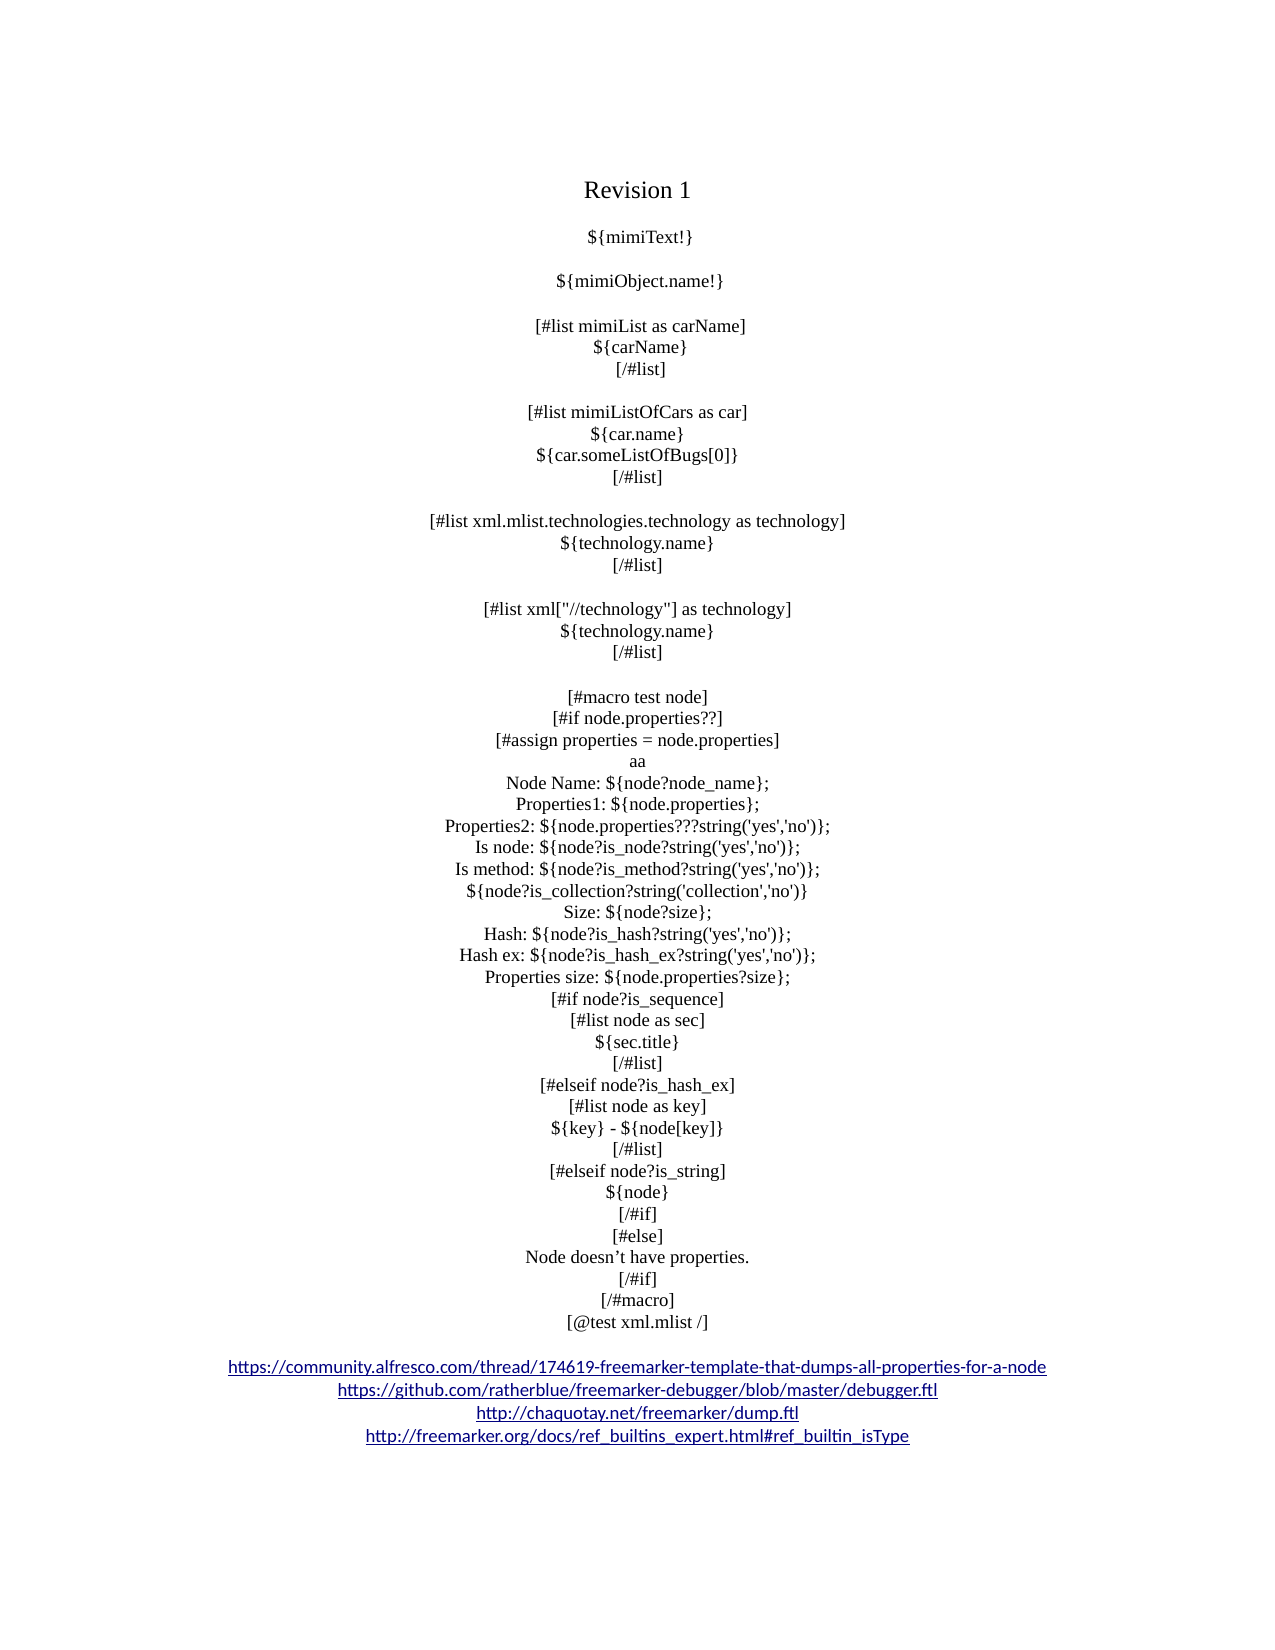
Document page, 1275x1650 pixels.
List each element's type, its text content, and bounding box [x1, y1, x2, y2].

text [#list xml["//technology"] as technology] ${technology.name} [/#list] [118, 598, 1157, 663]
text [#list xml.mlist.technologies.technology as technology] ${technology.name} [/#list] [118, 510, 1157, 575]
text Revision 1 [118, 176, 1157, 204]
text https://github.com/ratherblue/freemarker-debugger/blob/master/debugger.ftl [118, 1378, 1157, 1401]
text http://chaquotay.net/freemarker/dump.ftl [118, 1401, 1157, 1424]
text [#list mimiListOfCars as car] ${car.name} ${car.someListOfBugs[0]} [/#list] [118, 401, 1157, 487]
text http://freemarker.org/docs/ref_builtins_expert.html#ref_builtin_isType [118, 1424, 1157, 1447]
text ${mimiText!} [124, 226, 1157, 247]
text https://community.alfresco.com/thread/174619-freemarker-template-that-dumps-all-properties-for-a-node [118, 1355, 1157, 1378]
text [#macro test node] [#if node.properties??] [#assign properties = node.properties] aa Node Name: ${node?node_name}; Properties1: ${node.properties}; Properties2: ${node.properties???string('yes','no')}; Is node: ${node?is_node?string('yes','no')}; Is method: ${node?is_method?string('yes','no')}; ${node?is_collection?string('collection','no')} Size: ${node?size}; Hash: ${node?is_hash?string('yes','no')}; Hash ex: ${node?is_hash_ex?string('yes','no')}; Properties size: ${node.properties?size}; [#if node?is_sequence] [#list node as sec] ${sec.title} [/#list] [#elseif node?is_hash_ex] [#list node as key] ${key} - ${node[key]} [/#list] [#elseif node?is_string] ${node} [/#if] [#else] Node doesn’t have properties. [/#if] [/#macro] [@test xml.mlist /] [118, 686, 1157, 1332]
text [#list mimiList as carName] ${carName} [/#list] [124, 315, 1157, 379]
text ${mimiObject.name!} [124, 270, 1157, 292]
